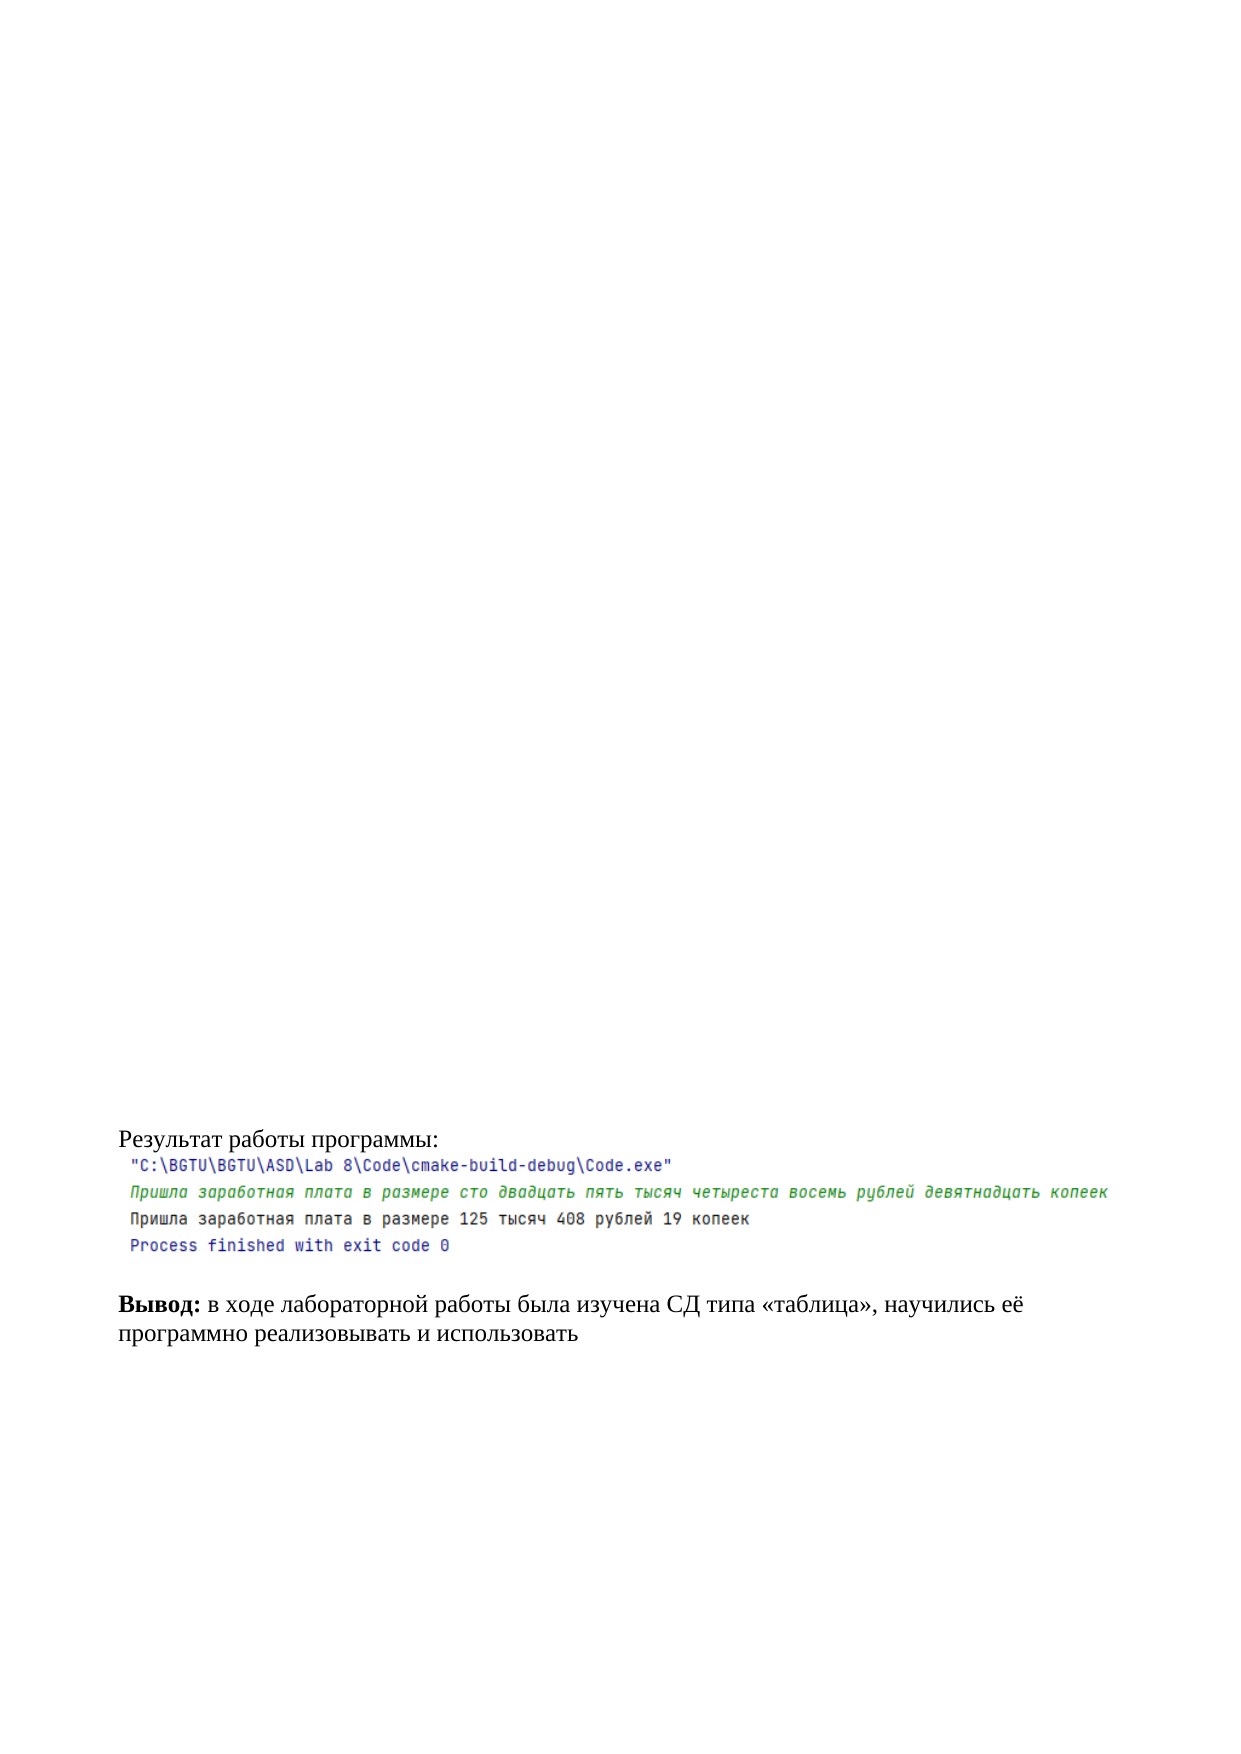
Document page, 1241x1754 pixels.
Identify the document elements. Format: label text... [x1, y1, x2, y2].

text Результат работы программы: [118, 1124, 1122, 1153]
text Вывод: в ходе лабораторной работы была изучена СД типа «таблица», научились её программно реализовывать и использовать [118, 1289, 1122, 1347]
picture [118, 1153, 1123, 1261]
